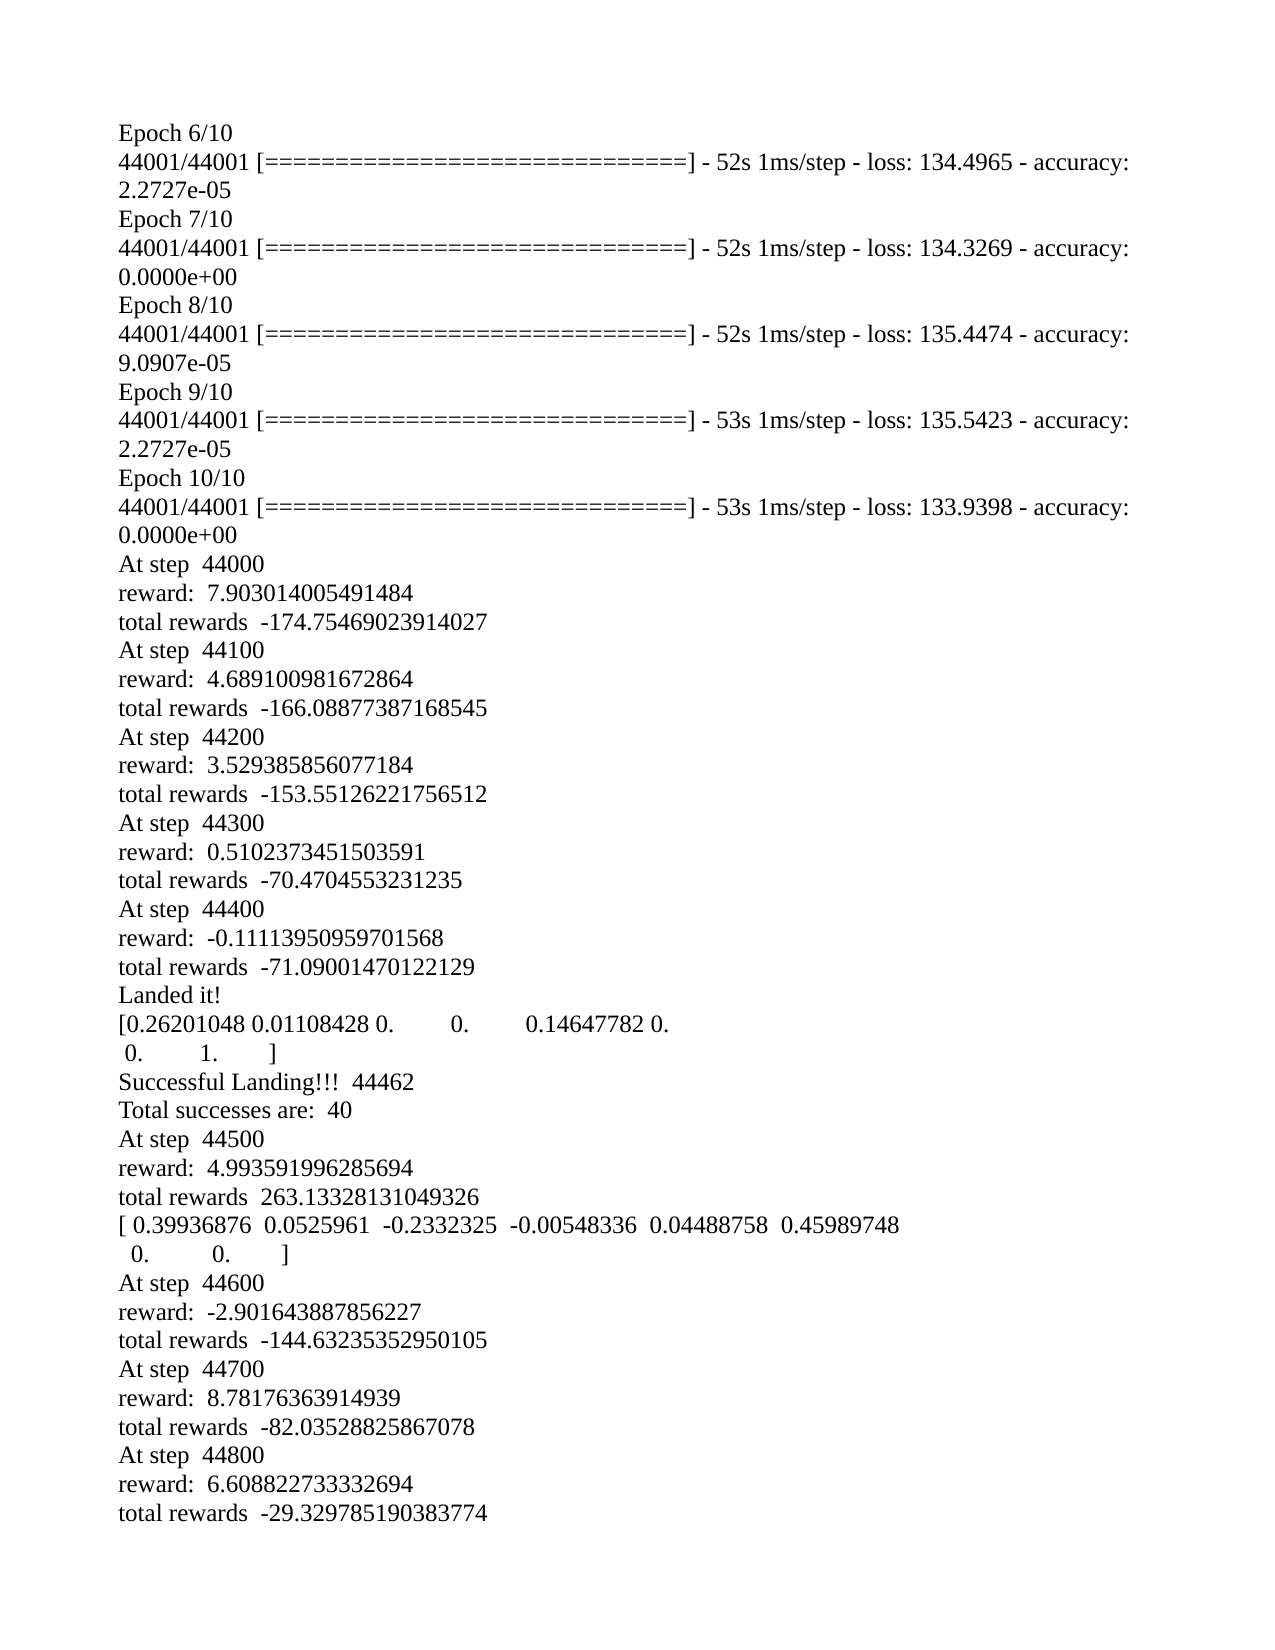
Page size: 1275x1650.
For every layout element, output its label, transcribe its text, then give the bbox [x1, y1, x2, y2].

text At step 44100 [118, 636, 1157, 664]
text At step 44600 [118, 1268, 1157, 1297]
text 44001/44001 [==============================] - 52s 1ms/step - loss: 135.4474 - accuracy: 9.0907e-05 [118, 319, 1157, 377]
text Epoch 10/10 [118, 463, 1157, 492]
text 44001/44001 [==============================] - 52s 1ms/step - loss: 134.3269 - accuracy: 0.0000e+00 [118, 233, 1157, 291]
text Landed it! [118, 981, 1157, 1009]
text At step 44700 [118, 1354, 1157, 1383]
text [0.26201048 0.01108428 0. 0. 0.14647782 0. [118, 1009, 1157, 1038]
text reward: 0.5102373451503591 [118, 837, 1157, 866]
text At step 44000 [118, 549, 1157, 578]
text Epoch 8/10 [118, 291, 1157, 319]
text total rewards -144.63235352950105 [118, 1326, 1157, 1354]
text total rewards -153.55126221756512 [118, 779, 1157, 808]
text Epoch 9/10 [118, 377, 1157, 406]
text [ 0.39936876 0.0525961 -0.2332325 -0.00548336 0.04488758 0.45989748 [118, 1211, 1157, 1239]
text Epoch 7/10 [118, 204, 1157, 233]
text reward: 8.78176363914939 [118, 1383, 1157, 1412]
text 44001/44001 [==============================] - 52s 1ms/step - loss: 134.4965 - accuracy: 2.2727e-05 [118, 147, 1157, 204]
text 44001/44001 [==============================] - 53s 1ms/step - loss: 133.9398 - accuracy: 0.0000e+00 [118, 492, 1157, 549]
text At step 44200 [118, 722, 1157, 751]
text At step 44800 [118, 1441, 1157, 1469]
text reward: 6.608822733332694 [118, 1469, 1157, 1498]
text total rewards -29.329785190383774 [118, 1498, 1157, 1527]
text Successful Landing!!! 44462 [118, 1067, 1157, 1096]
text 0. 0. ] [118, 1239, 1157, 1268]
text total rewards -71.09001470122129 [118, 952, 1157, 981]
text reward: 7.903014005491484 [118, 578, 1157, 607]
text total rewards -82.03528825867078 [118, 1412, 1157, 1441]
text Epoch 6/10 [118, 118, 1157, 147]
text reward: 4.689100981672864 [118, 664, 1157, 693]
text reward: -2.901643887856227 [118, 1297, 1157, 1326]
text Total successes are: 40 [118, 1096, 1157, 1124]
text reward: -0.11113950959701568 [118, 923, 1157, 952]
text total rewards 263.13328131049326 [118, 1182, 1157, 1211]
text At step 44300 [118, 808, 1157, 837]
text At step 44400 [118, 894, 1157, 923]
text 44001/44001 [==============================] - 53s 1ms/step - loss: 135.5423 - accuracy: 2.2727e-05 [118, 406, 1157, 463]
text reward: 3.529385856077184 [118, 751, 1157, 779]
text At step 44500 [118, 1124, 1157, 1153]
text reward: 4.993591996285694 [118, 1153, 1157, 1182]
text total rewards -70.4704553231235 [118, 866, 1157, 894]
text total rewards -174.75469023914027 [118, 607, 1157, 636]
text 0. 1. ] [118, 1038, 1157, 1067]
text total rewards -166.08877387168545 [118, 693, 1157, 722]
